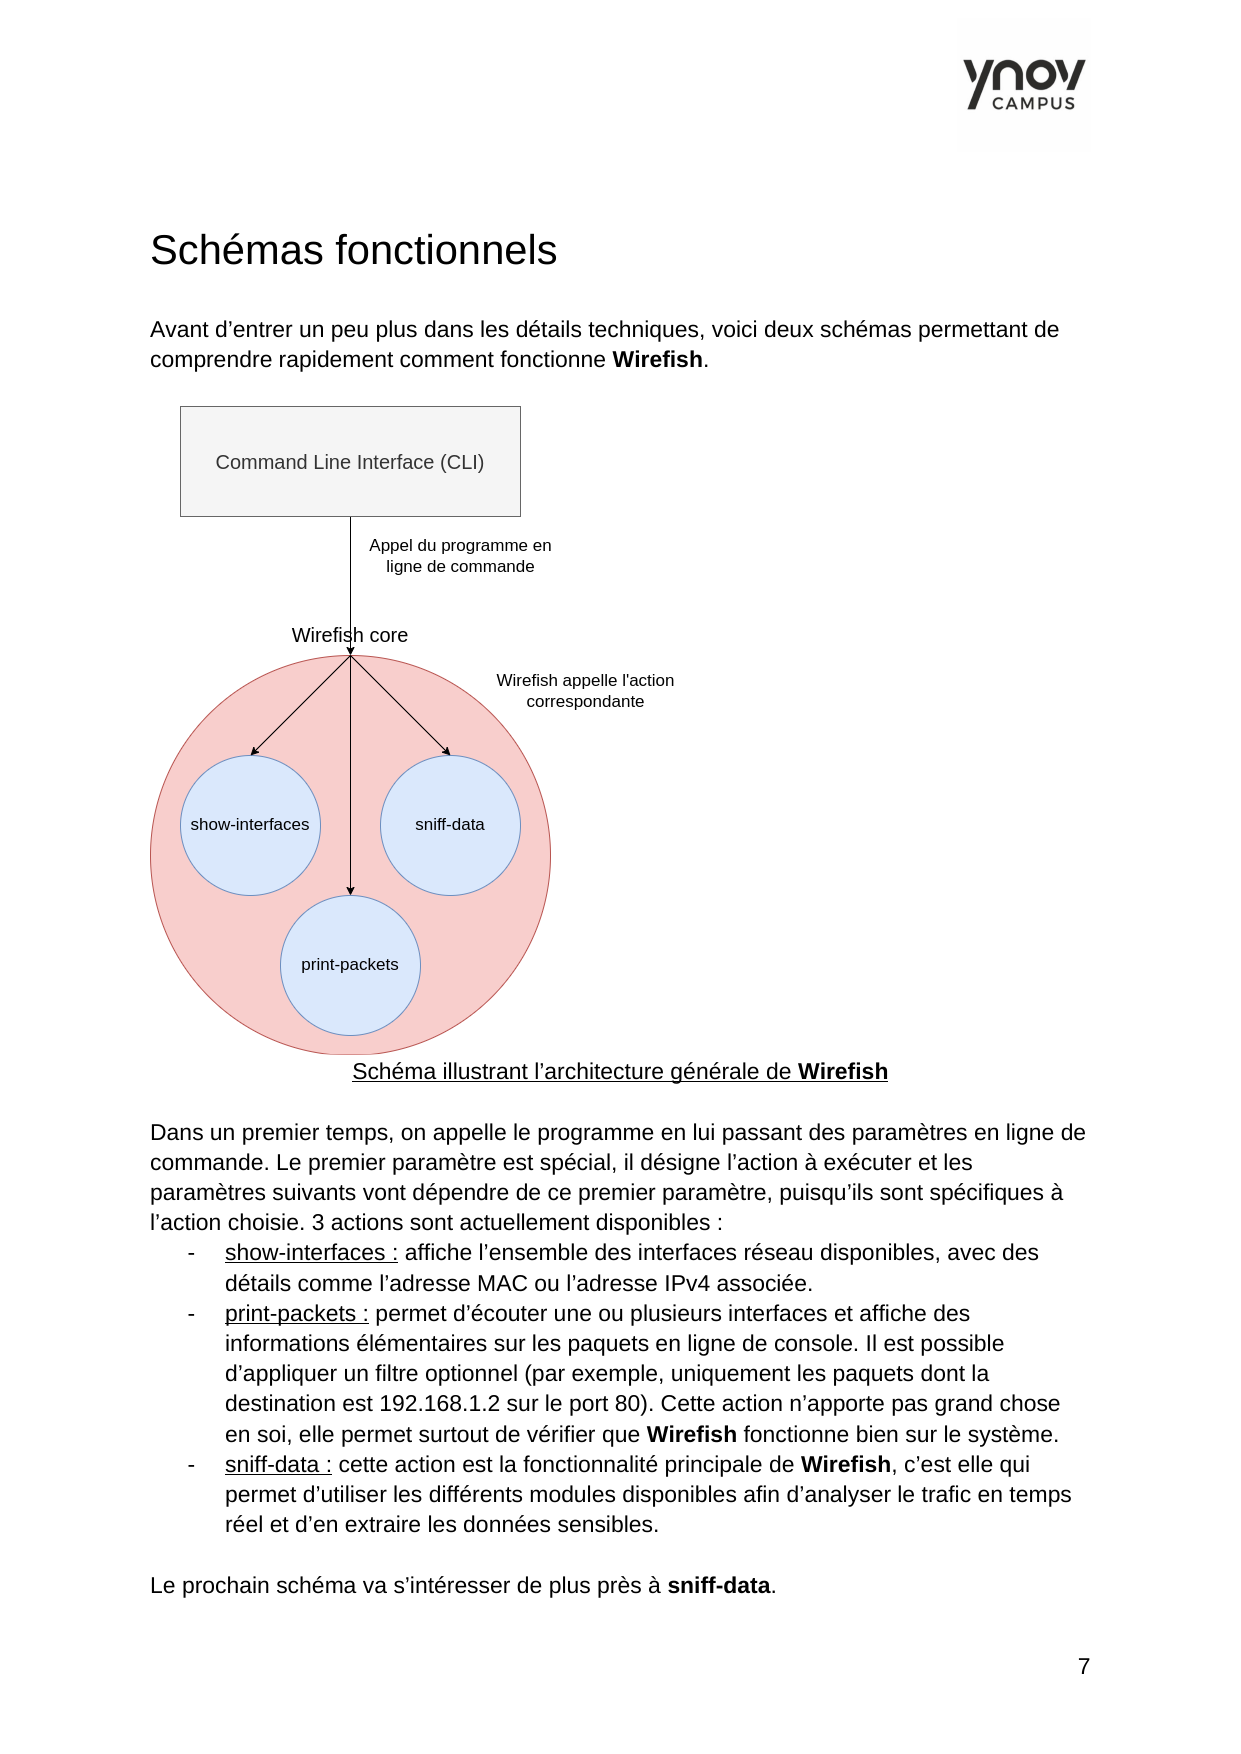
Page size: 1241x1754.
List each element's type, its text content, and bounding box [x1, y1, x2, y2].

subtitle Schémas fonctionnels [150, 226, 1090, 273]
text Dans un premier temps, on appelle le programme en lui passant des paramètres en ligne de commande. Le premier paramètre est spécial, il désigne l’action à exécuter et les paramètres suivants vont dépendre de ce premier paramètre, puisqu’ils sont spécifiques à l’action choisie. 3 actions sont actuellement disponibles : [150, 1118, 1090, 1235]
list show-interfaces : affiche l’ensemble des interfaces réseau disponibles, avec des détails comme l’adresse MAC ou l’adresse IPv4 associée. [187, 1239, 1090, 1296]
text Avant d’entrer un peu plus dans les détails techniques, voici deux schémas permettant de comprendre rapidement comment fonctionne Wirefish. [150, 316, 1090, 373]
list sniff-data : cette action est la fonctionnalité principale de Wirefish, c’est elle qui permet d’utiliser les différents modules disponibles afin d’analyser le trafic en temps réel et d’en extraire les données sensibles. [187, 1451, 1090, 1537]
picture [957, 18, 1091, 152]
picture [150, 406, 680, 1055]
text Le prochain schéma va s’intéresser de plus près à sniff-data. [150, 1572, 1090, 1598]
text Schéma illustrant l’architecture générale de Wirefish [150, 1058, 1090, 1084]
list print-packets : permet d’écouter une ou plusieurs interfaces et affiche des informations élémentaires sur les paquets en ligne de console. Il est possible d’appliquer un filtre optionnel (par exemple, uniquement les paquets dont la destination est 192.168.1.2 sur le port 80). Cette action n’apporte pas grand chose en soi, elle permet surtout de vérifier que Wirefish fonctionne bien sur le système. [187, 1300, 1090, 1447]
